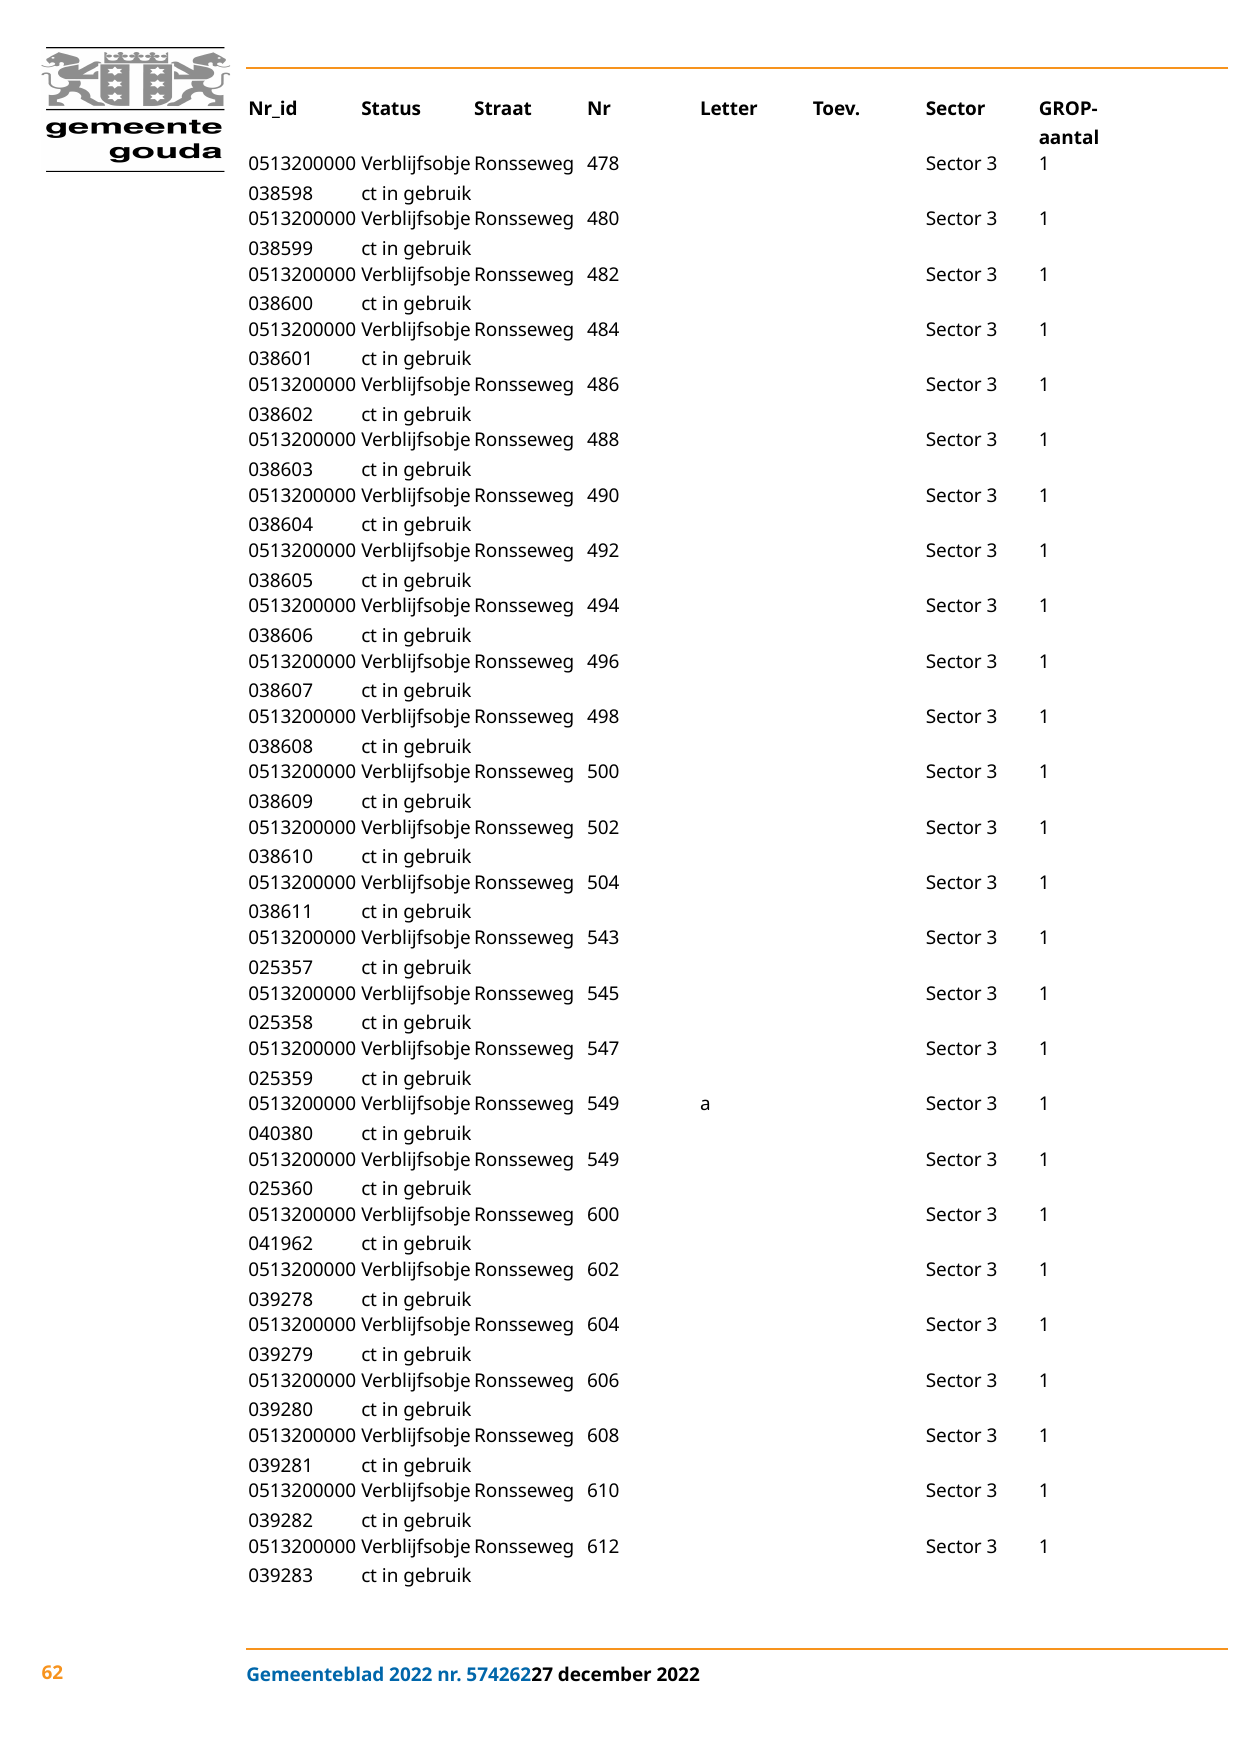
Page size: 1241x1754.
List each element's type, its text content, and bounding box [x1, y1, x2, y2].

table_cell 1 [1039, 759, 1152, 814]
table_cell 602 [587, 1256, 700, 1312]
table_cell Ronsseweg [474, 1090, 587, 1146]
table_cell 496 [587, 648, 700, 703]
table_cell 0513200000039281 [248, 1422, 361, 1478]
table_cell Sector 3 [926, 427, 1038, 482]
table_cell [700, 925, 813, 980]
table_cell 1 [1039, 537, 1152, 593]
table_cell 545 [587, 980, 700, 1035]
table_cell 1 [1039, 316, 1152, 371]
table_cell 0513200000039282 [248, 1478, 361, 1533]
table_cell Ronsseweg [474, 1367, 587, 1422]
table_cell Verblijfsobject in gebruik [361, 261, 474, 316]
table_cell Ronsseweg [474, 150, 587, 205]
table_cell [813, 869, 926, 924]
table_cell 1 [1039, 427, 1152, 482]
table_cell Ronsseweg [474, 205, 587, 261]
table_cell 488 [587, 427, 700, 482]
table_cell Verblijfsobject in gebruik [361, 869, 474, 924]
table_cell Ronsseweg [474, 1478, 587, 1533]
table_cell [700, 261, 813, 316]
table_cell 0513200000039283 [248, 1533, 361, 1588]
table_cell 0513200000040380 [248, 1090, 361, 1146]
table_cell 1 [1039, 980, 1152, 1035]
table_cell 0513200000038599 [248, 205, 361, 261]
picture [41, 47, 231, 172]
table_cell Sector 3 [926, 316, 1038, 371]
table_cell Verblijfsobject in gebruik [361, 316, 474, 371]
table_header Straat [474, 95, 587, 150]
table_cell 549 [587, 1146, 700, 1201]
table_cell 0513200000038604 [248, 482, 361, 537]
table_cell 1 [1039, 205, 1152, 261]
table_cell [700, 1312, 813, 1367]
table_cell 1 [1039, 261, 1152, 316]
table_cell 543 [587, 925, 700, 980]
table_header Sector [926, 95, 1038, 150]
table_cell Sector 3 [926, 1312, 1038, 1367]
table_cell [700, 150, 813, 205]
table_cell Sector 3 [926, 1256, 1038, 1312]
table_cell 1 [1039, 371, 1152, 427]
table_cell Ronsseweg [474, 869, 587, 924]
table_cell [700, 814, 813, 869]
table_cell Verblijfsobject in gebruik [361, 371, 474, 427]
table_cell Ronsseweg [474, 648, 587, 703]
table_cell 1 [1039, 648, 1152, 703]
table_cell 0513200000038603 [248, 427, 361, 482]
table_cell [813, 371, 926, 427]
table_cell Ronsseweg [474, 980, 587, 1035]
table_cell Verblijfsobject in gebruik [361, 1478, 474, 1533]
table_cell 0513200000025360 [248, 1146, 361, 1201]
table_cell 478 [587, 150, 700, 205]
table_header Letter [700, 95, 813, 150]
table_cell [700, 980, 813, 1035]
table_cell Ronsseweg [474, 1422, 587, 1478]
table_cell 1 [1039, 1422, 1152, 1478]
table_cell 0513200000038605 [248, 537, 361, 593]
table_cell 484 [587, 316, 700, 371]
table_cell [700, 371, 813, 427]
table_cell Sector 3 [926, 1367, 1038, 1422]
table_cell Ronsseweg [474, 1256, 587, 1312]
table_cell Ronsseweg [474, 759, 587, 814]
table_cell Verblijfsobject in gebruik [361, 1533, 474, 1588]
table_cell 600 [587, 1201, 700, 1256]
table_cell Ronsseweg [474, 1312, 587, 1367]
table_cell [700, 1035, 813, 1090]
table_cell [700, 1256, 813, 1312]
table_cell [813, 593, 926, 648]
table_cell [813, 1533, 926, 1588]
table_cell 490 [587, 482, 700, 537]
table_cell Ronsseweg [474, 925, 587, 980]
table_cell Sector 3 [926, 759, 1038, 814]
table_cell 1 [1039, 1478, 1152, 1533]
table_cell 0513200000038601 [248, 316, 361, 371]
table_cell [813, 1201, 926, 1256]
table_cell Sector 3 [926, 925, 1038, 980]
table_cell Ronsseweg [474, 1201, 587, 1256]
table_cell a [700, 1090, 813, 1146]
table_cell Sector 3 [926, 371, 1038, 427]
table_cell Verblijfsobject in gebruik [361, 150, 474, 205]
table_cell 0513200000025358 [248, 980, 361, 1035]
table_cell Verblijfsobject in gebruik [361, 1090, 474, 1146]
table_cell Sector 3 [926, 1533, 1038, 1588]
table_cell 1 [1039, 703, 1152, 758]
table_cell Verblijfsobject in gebruik [361, 980, 474, 1035]
table_cell Ronsseweg [474, 537, 587, 593]
table_header Status [361, 95, 474, 150]
table_cell [700, 537, 813, 593]
table_cell Ronsseweg [474, 593, 587, 648]
table_cell 0513200000038607 [248, 648, 361, 703]
table_cell 480 [587, 205, 700, 261]
table_cell Sector 3 [926, 537, 1038, 593]
table_cell [813, 1035, 926, 1090]
table_cell 492 [587, 537, 700, 593]
table_cell [813, 925, 926, 980]
table_cell [700, 205, 813, 261]
table_cell Sector 3 [926, 814, 1038, 869]
table_cell 0513200000039278 [248, 1256, 361, 1312]
table_cell Verblijfsobject in gebruik [361, 1367, 474, 1422]
table_cell [813, 648, 926, 703]
table_cell Verblijfsobject in gebruik [361, 648, 474, 703]
table_cell 1 [1039, 1256, 1152, 1312]
table_cell 0513200000038598 [248, 150, 361, 205]
table_cell Verblijfsobject in gebruik [361, 482, 474, 537]
table_cell 1 [1039, 150, 1152, 205]
table_cell 0513200000038608 [248, 703, 361, 758]
table_cell Sector 3 [926, 1478, 1038, 1533]
table_cell [813, 1367, 926, 1422]
table_cell 504 [587, 869, 700, 924]
table_cell [700, 759, 813, 814]
table_cell 1 [1039, 1312, 1152, 1367]
table_cell 608 [587, 1422, 700, 1478]
table_cell 1 [1039, 814, 1152, 869]
table_cell Verblijfsobject in gebruik [361, 537, 474, 593]
table_cell Sector 3 [926, 205, 1038, 261]
table_cell Verblijfsobject in gebruik [361, 925, 474, 980]
table_cell Sector 3 [926, 1201, 1038, 1256]
table_cell 610 [587, 1478, 700, 1533]
table_cell Ronsseweg [474, 261, 587, 316]
table_cell Verblijfsobject in gebruik [361, 1035, 474, 1090]
table_cell [813, 537, 926, 593]
table_cell Ronsseweg [474, 482, 587, 537]
table_cell Sector 3 [926, 482, 1038, 537]
table_header GROP-aantal [1039, 95, 1152, 150]
table_cell [700, 427, 813, 482]
table_cell [813, 1422, 926, 1478]
table_cell 0513200000039280 [248, 1367, 361, 1422]
table_header Nr [587, 95, 700, 150]
table_cell Sector 3 [926, 648, 1038, 703]
table_cell Sector 3 [926, 703, 1038, 758]
table_cell [700, 1201, 813, 1256]
table_cell Sector 3 [926, 593, 1038, 648]
table_cell [813, 316, 926, 371]
table_cell 0513200000038606 [248, 593, 361, 648]
table_cell Ronsseweg [474, 1533, 587, 1588]
table_cell Verblijfsobject in gebruik [361, 593, 474, 648]
table_cell Verblijfsobject in gebruik [361, 814, 474, 869]
table_cell Ronsseweg [474, 427, 587, 482]
table_cell [700, 1422, 813, 1478]
table_cell 1 [1039, 1533, 1152, 1588]
table_header Nr_id [248, 95, 361, 150]
table_cell Verblijfsobject in gebruik [361, 1146, 474, 1201]
table_cell 0513200000038609 [248, 759, 361, 814]
table_cell 0513200000041962 [248, 1201, 361, 1256]
table_cell 1 [1039, 593, 1152, 648]
table_cell Ronsseweg [474, 1146, 587, 1201]
table_cell Ronsseweg [474, 316, 587, 371]
table_cell 1 [1039, 1035, 1152, 1090]
table_cell Sector 3 [926, 1035, 1038, 1090]
table_cell 0513200000025359 [248, 1035, 361, 1090]
table_cell 0513200000038602 [248, 371, 361, 427]
table_cell Sector 3 [926, 1146, 1038, 1201]
table_header Toev. [813, 95, 926, 150]
table_cell [813, 980, 926, 1035]
table_cell Sector 3 [926, 869, 1038, 924]
table_cell Ronsseweg [474, 703, 587, 758]
table_cell Ronsseweg [474, 371, 587, 427]
table_cell [813, 1478, 926, 1533]
table_cell 604 [587, 1312, 700, 1367]
table_cell 482 [587, 261, 700, 316]
table_cell Verblijfsobject in gebruik [361, 1422, 474, 1478]
table_cell [700, 1146, 813, 1201]
table_cell Verblijfsobject in gebruik [361, 1201, 474, 1256]
table_cell Sector 3 [926, 980, 1038, 1035]
table_cell [813, 205, 926, 261]
table_cell [813, 261, 926, 316]
table_cell [813, 427, 926, 482]
table_cell 1 [1039, 1201, 1152, 1256]
table_cell 606 [587, 1367, 700, 1422]
table_cell 547 [587, 1035, 700, 1090]
table_cell [813, 1312, 926, 1367]
table_cell 1 [1039, 482, 1152, 537]
table_cell [700, 648, 813, 703]
table_cell [700, 703, 813, 758]
table_cell Verblijfsobject in gebruik [361, 205, 474, 261]
table_cell 494 [587, 593, 700, 648]
table_cell 0513200000025357 [248, 925, 361, 980]
table_cell 1 [1039, 925, 1152, 980]
table_cell Sector 3 [926, 261, 1038, 316]
table_cell Sector 3 [926, 150, 1038, 205]
table_cell [700, 593, 813, 648]
table_cell Verblijfsobject in gebruik [361, 703, 474, 758]
table_cell [813, 1090, 926, 1146]
table_cell 1 [1039, 869, 1152, 924]
table_cell [700, 1533, 813, 1588]
table_cell [813, 814, 926, 869]
table_cell [813, 759, 926, 814]
table_cell Sector 3 [926, 1422, 1038, 1478]
table_cell Verblijfsobject in gebruik [361, 1256, 474, 1312]
table_cell 500 [587, 759, 700, 814]
table_cell [813, 703, 926, 758]
table_cell 1 [1039, 1090, 1152, 1146]
table_cell 486 [587, 371, 700, 427]
table_cell 498 [587, 703, 700, 758]
table_cell [813, 1146, 926, 1201]
table_cell Verblijfsobject in gebruik [361, 759, 474, 814]
table_cell [700, 1367, 813, 1422]
table_cell 549 [587, 1090, 700, 1146]
table_cell [700, 869, 813, 924]
table_cell 1 [1039, 1146, 1152, 1201]
table_cell 502 [587, 814, 700, 869]
table_cell Verblijfsobject in gebruik [361, 427, 474, 482]
table_cell 612 [587, 1533, 700, 1588]
table_cell Verblijfsobject in gebruik [361, 1312, 474, 1367]
table_cell 1 [1039, 1367, 1152, 1422]
table_cell Sector 3 [926, 1090, 1038, 1146]
table_cell [700, 482, 813, 537]
table_cell Ronsseweg [474, 814, 587, 869]
table_cell [813, 1256, 926, 1312]
table_cell 0513200000038600 [248, 261, 361, 316]
table_cell [700, 316, 813, 371]
table_cell 0513200000038611 [248, 869, 361, 924]
table_cell 0513200000039279 [248, 1312, 361, 1367]
table_cell [813, 150, 926, 205]
table_cell Ronsseweg [474, 1035, 587, 1090]
table_cell [813, 482, 926, 537]
table_cell 0513200000038610 [248, 814, 361, 869]
table_cell [700, 1478, 813, 1533]
